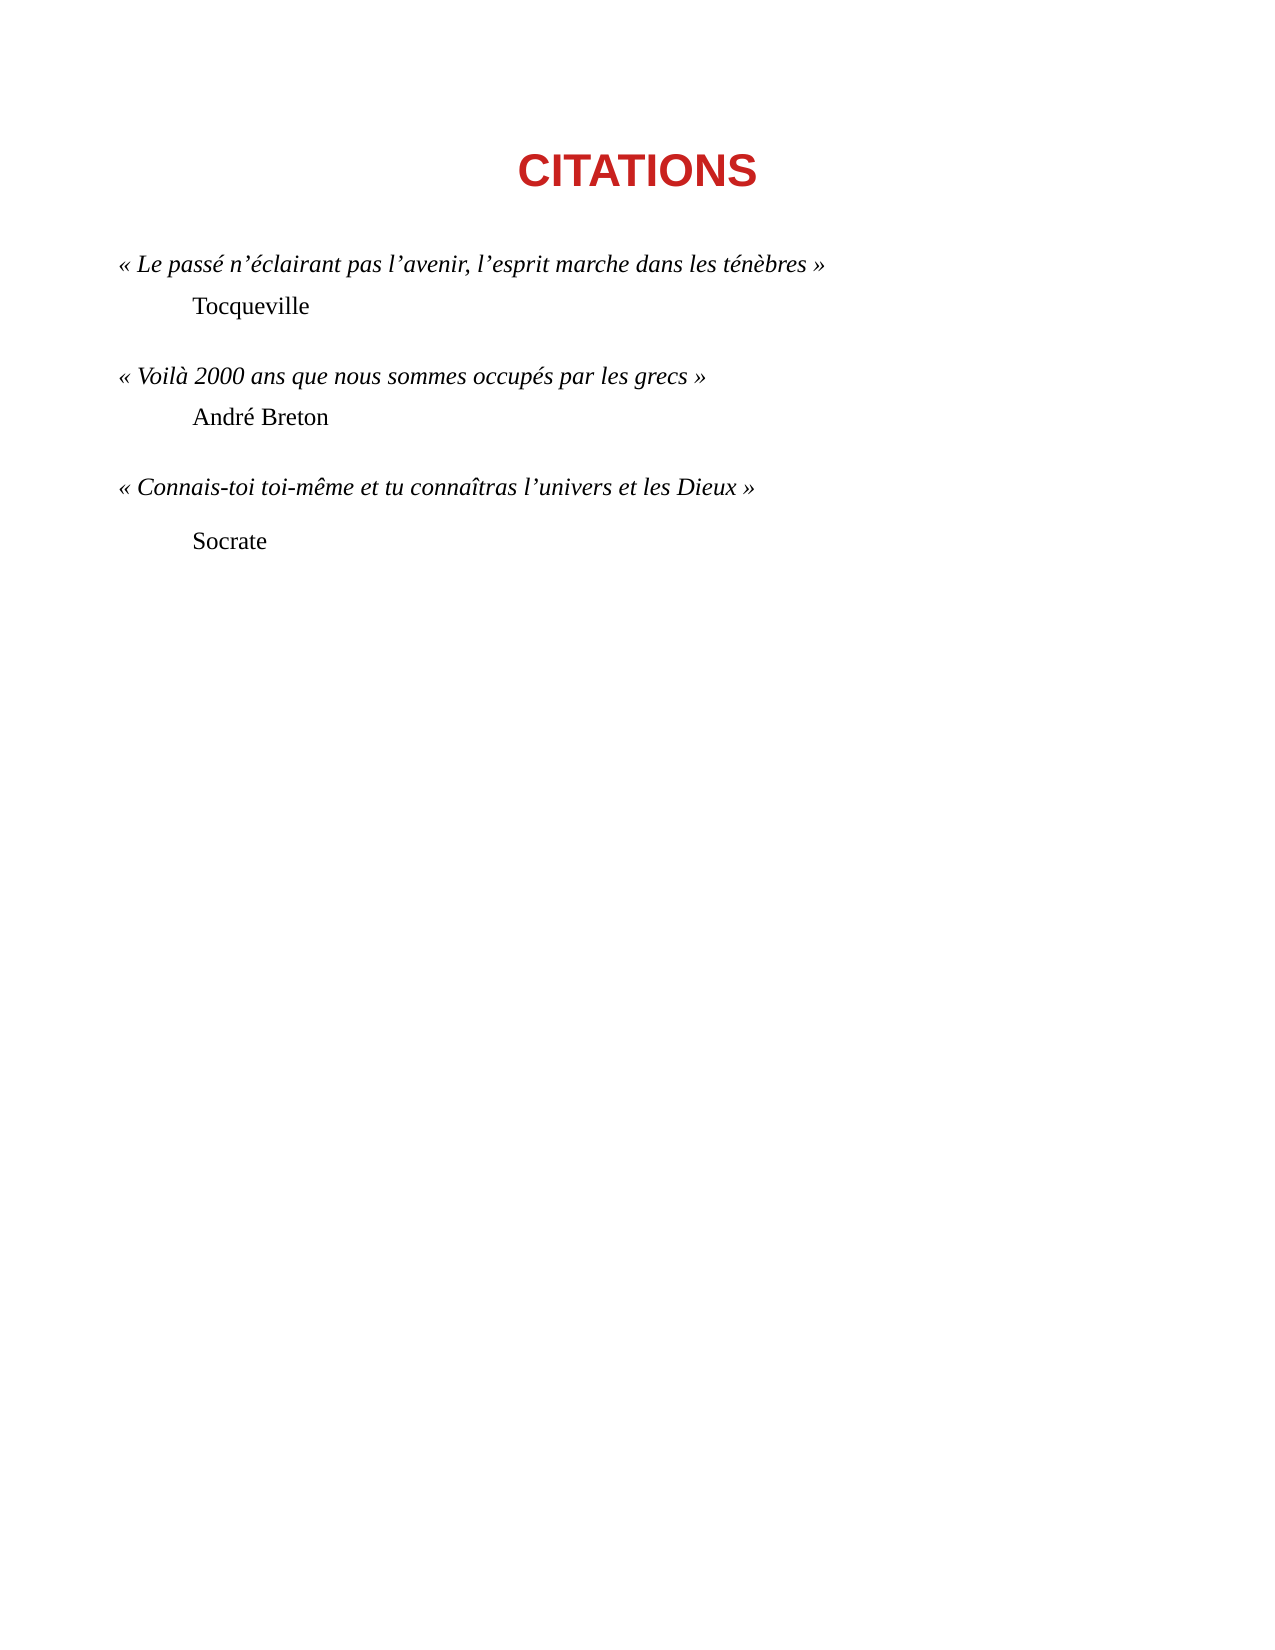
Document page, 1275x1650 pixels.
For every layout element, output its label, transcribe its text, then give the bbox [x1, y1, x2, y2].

text Socrate [118, 526, 1157, 554]
text « Voilà 2000 ans que nous sommes occupés par les grecs » [118, 361, 1157, 389]
text « Le passé n’éclairant pas l’avenir, l’esprit marche dans les ténèbres » [118, 249, 1157, 278]
text Tocqueville [118, 291, 1157, 319]
text André Breton [118, 402, 1157, 431]
text « Connais-toi toi-même et tu connaîtras l’univers et les Dieux » [118, 472, 1157, 501]
title CITATIONS [118, 143, 1157, 196]
